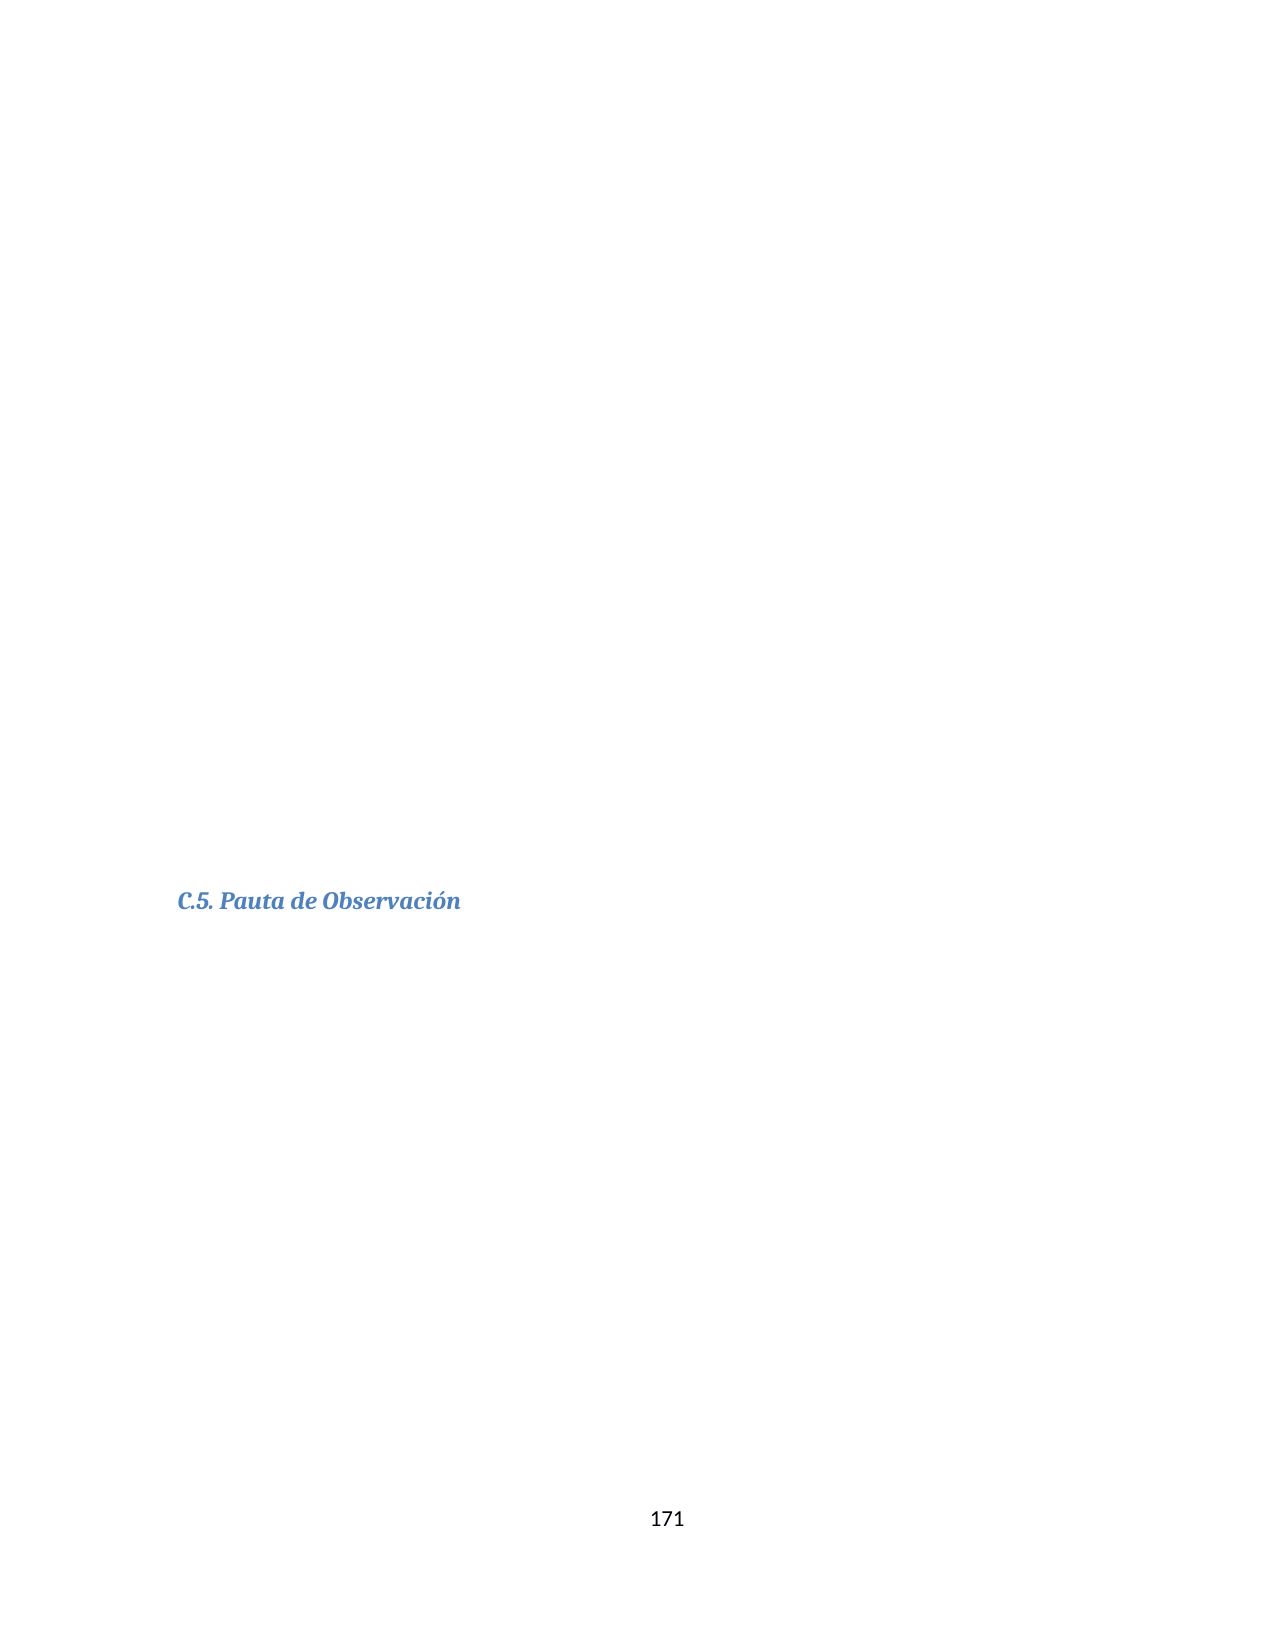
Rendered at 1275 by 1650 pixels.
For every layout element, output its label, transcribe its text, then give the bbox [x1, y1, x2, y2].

subtitle C.5. Pauta de Observación [177, 887, 1157, 916]
